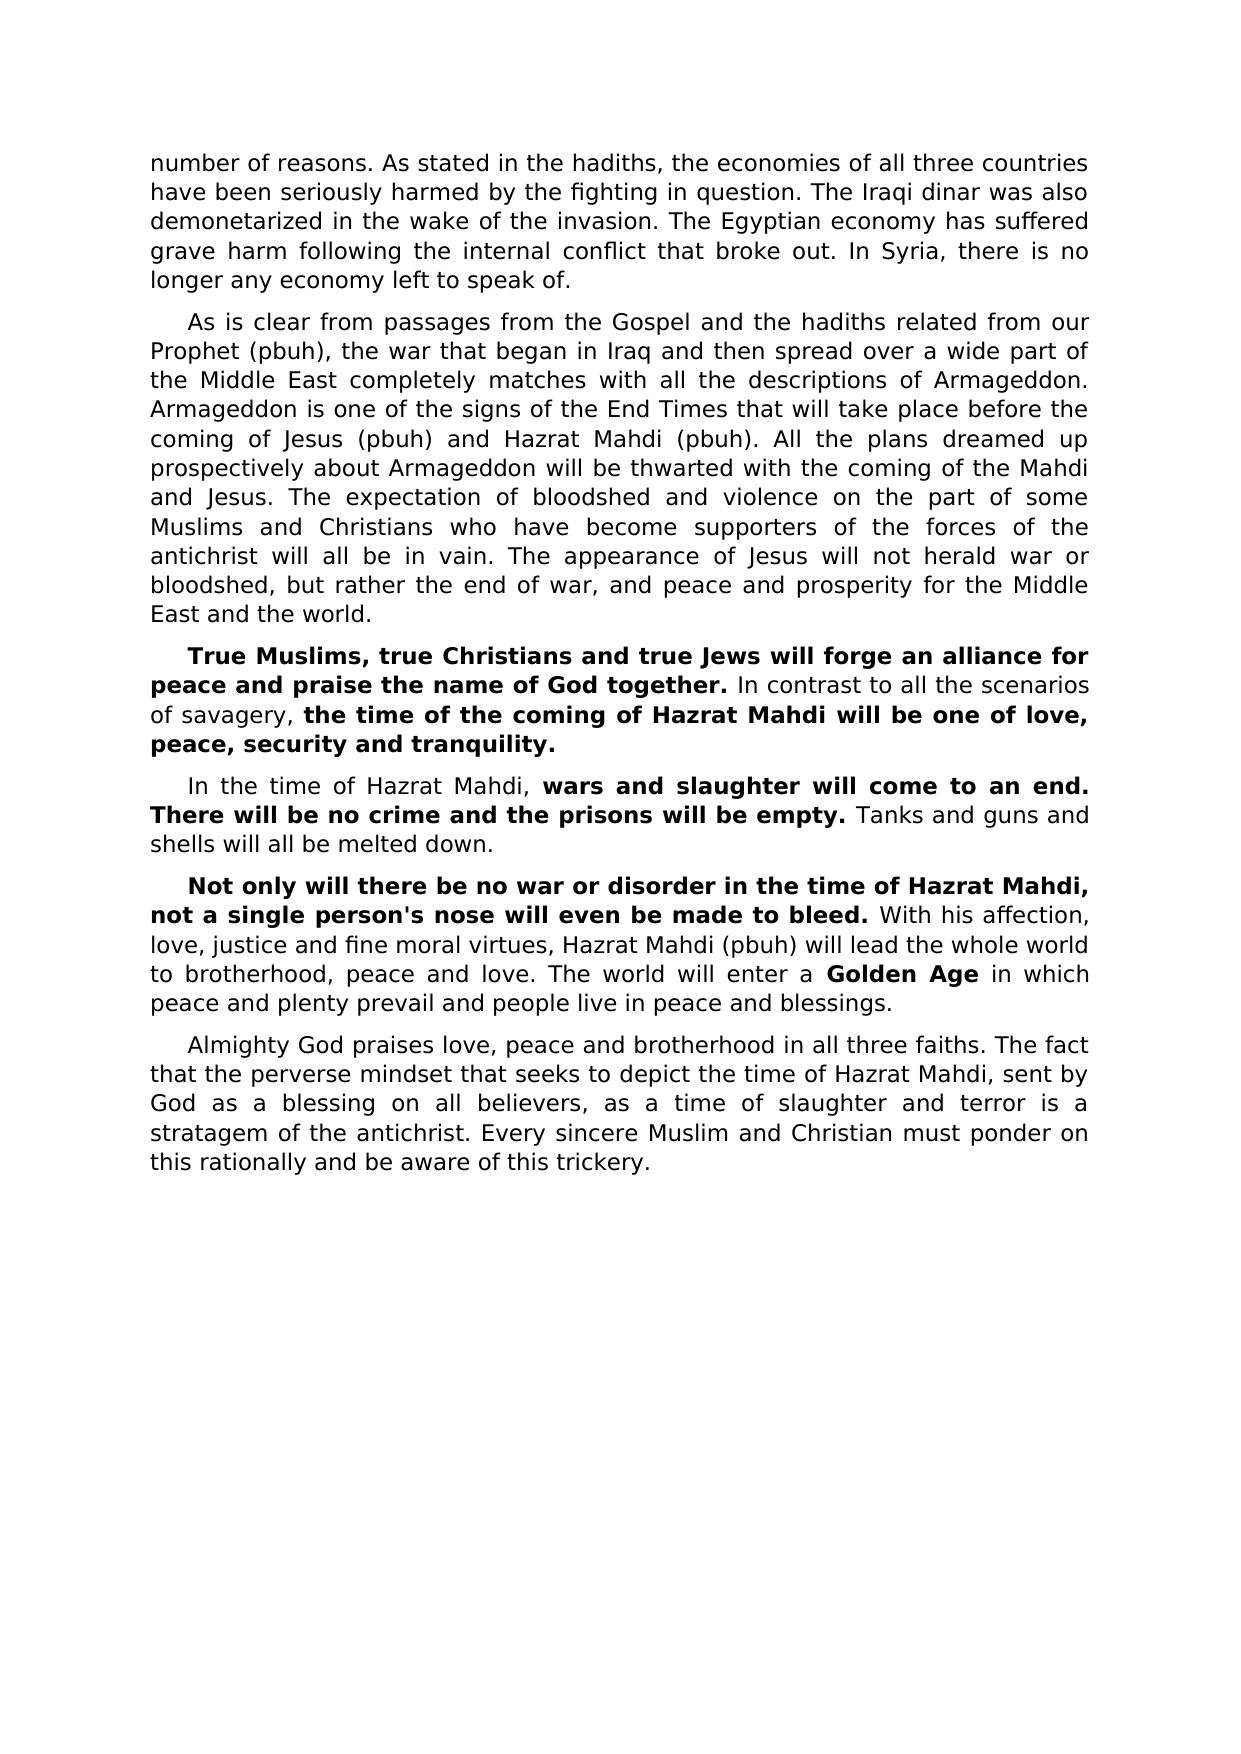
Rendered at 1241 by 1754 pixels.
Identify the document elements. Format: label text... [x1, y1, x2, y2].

text True Muslims, true Christians and true Jews will forge an alliance for peace and praise the name of God together. In contrast to all the scenarios of savagery, the time of the coming of Hazrat Mahdi will be one of love, peace, security and tranquility. [150, 643, 1090, 758]
text In the time of Hazrat Mahdi, wars and slaughter will come to an end. There will be no crime and the prisons will be empty. Tanks and guns and shells will all be melted down. [150, 773, 1090, 858]
text As is clear from passages from the Gospel and the hadiths related from our Prophet (pbuh), the war that began in Iraq and then spread over a wide part of the Middle East completely matches with all the descriptions of Armageddon. Armageddon is one of the signs of the End Times that will take place before the coming of Jesus (pbuh) and Hazrat Mahdi (pbuh). All the plans dreamed up prospectively about Armageddon will be thwarted with the coming of the Mahdi and Jesus. The expectation of bloodshed and violence on the part of some Muslims and Christians who have become supporters of the forces of the antichrist will all be in vain. The appearance of Jesus will not herald war or bloodshed, but rather the end of war, and peace and prosperity for the Middle East and the world. [150, 309, 1090, 628]
text number of reasons. As stated in the hadiths, the economies of all three countries have been seriously harmed by the fighting in question. The Iraqi dinar was also demonetarized in the wake of the invasion. The Egyptian economy has suffered grave harm following the internal conflict that broke out. In Syria, there is no longer any economy left to speak of. [150, 150, 1090, 294]
text Not only will there be no war or disorder in the time of Hazrat Mahdi, not a single person's nose will even be made to bleed. With his affection, love, justice and fine moral virtues, Hazrat Mahdi (pbuh) will lead the whole world to brotherhood, peace and love. The world will enter a Golden Age in which peace and plenty prevail and people live in peace and blessings. [150, 873, 1090, 1017]
text Almighty God praises love, peace and brotherhood in all three faiths. The fact that the perverse mindset that seeks to depict the time of Hazrat Mahdi, sent by God as a blessing on all believers, as a time of slaughter and terror is a stratagem of the antichrist. Every sincere Muslim and Christian must ponder on this rationally and be aware of this trickery. [150, 1032, 1090, 1176]
